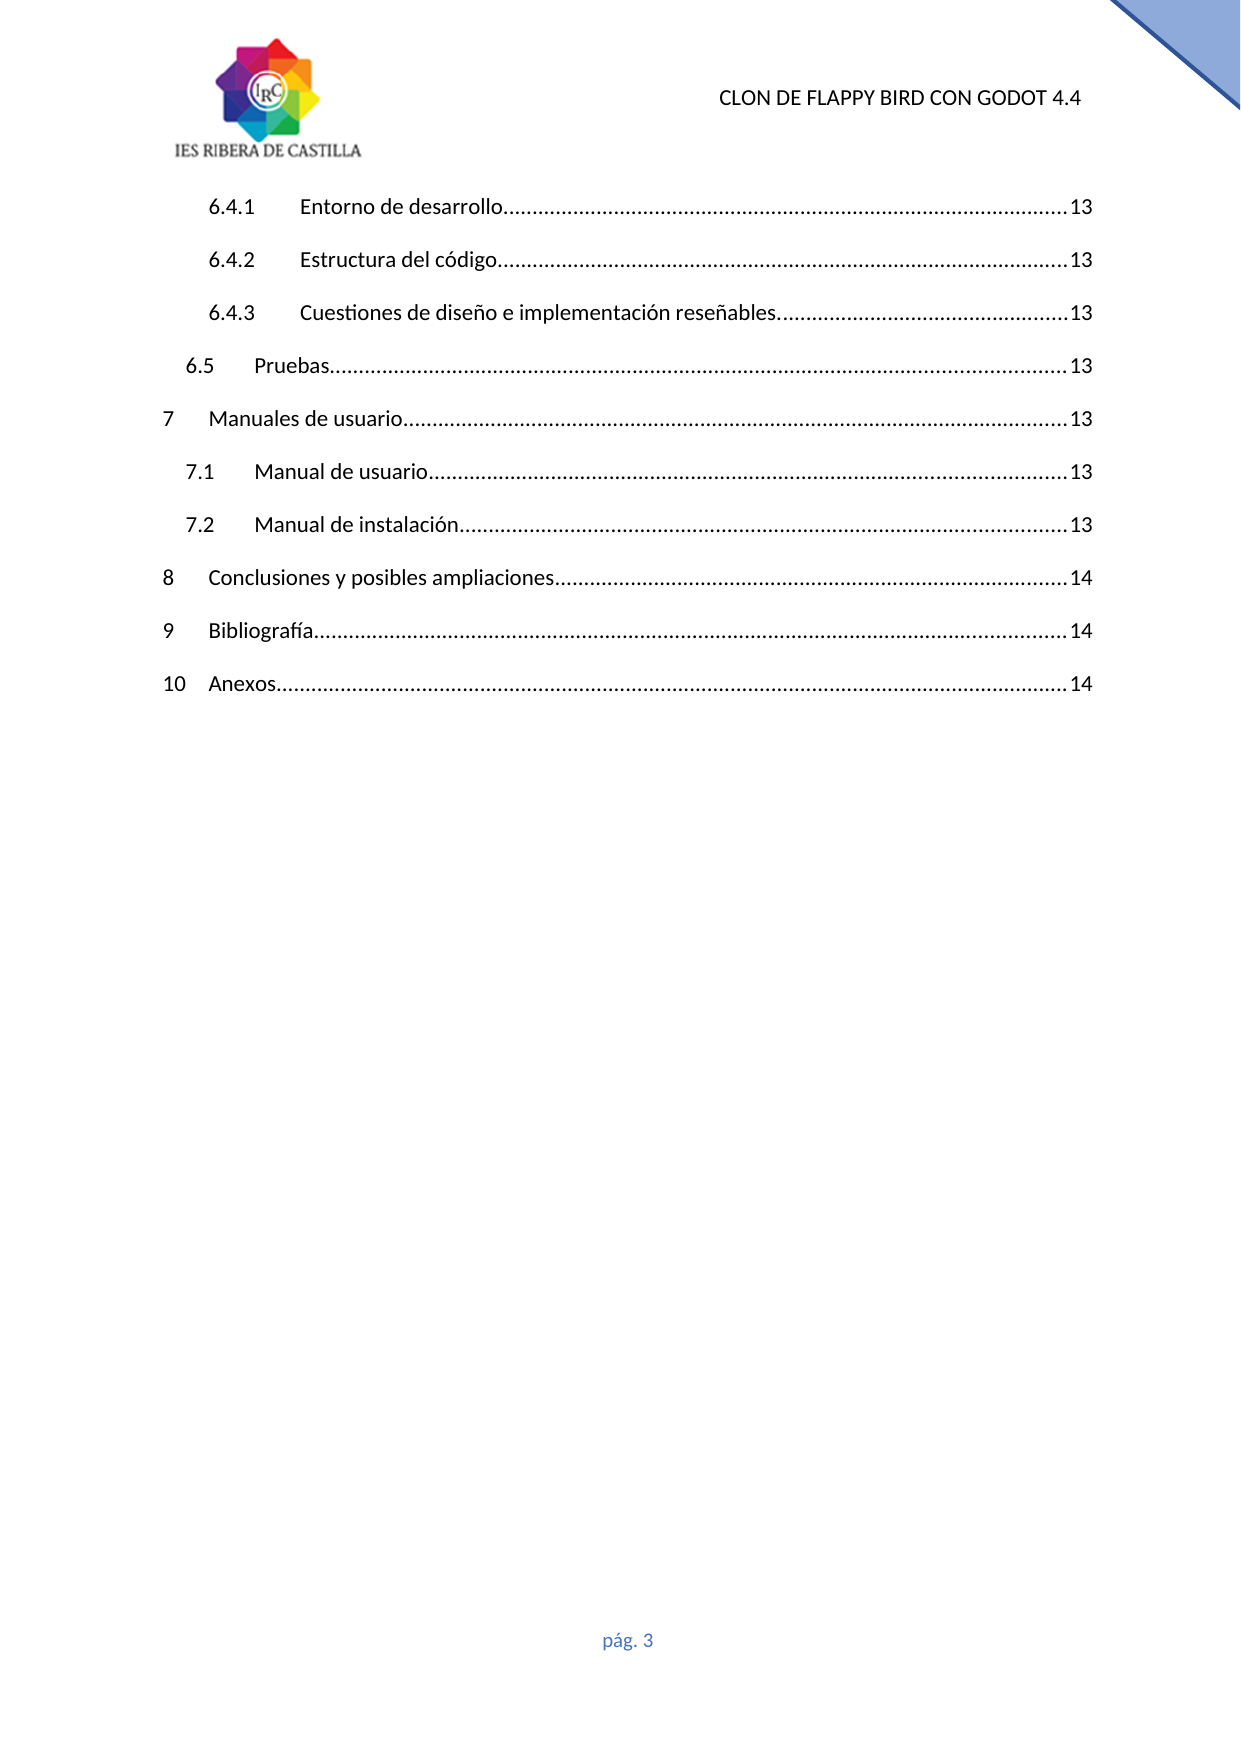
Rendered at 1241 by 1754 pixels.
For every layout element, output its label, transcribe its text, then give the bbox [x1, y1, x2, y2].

text 7.1 Manual de usuario 13 [185, 457, 1093, 485]
text 10 Anexos 14 [162, 669, 1093, 697]
text 6.5 Pruebas. 13 [185, 351, 1093, 379]
text 6.4.3 Cuestiones de diseño e implementación reseñables. 13 [208, 298, 1093, 326]
text 6.4.1 Entorno de desarrollo. 13 [208, 192, 1093, 220]
text 6.4.2 Estructura del código. 13 [208, 245, 1093, 273]
picture [173, 29, 366, 164]
text 8 Conclusiones y posibles ampliaciones 14 [162, 563, 1093, 591]
text 7.2 Manual de instalación 13 [185, 510, 1093, 538]
text 9 Bibliografía 14 [162, 616, 1093, 644]
text 7 Manuales de usuario 13 [162, 404, 1093, 432]
